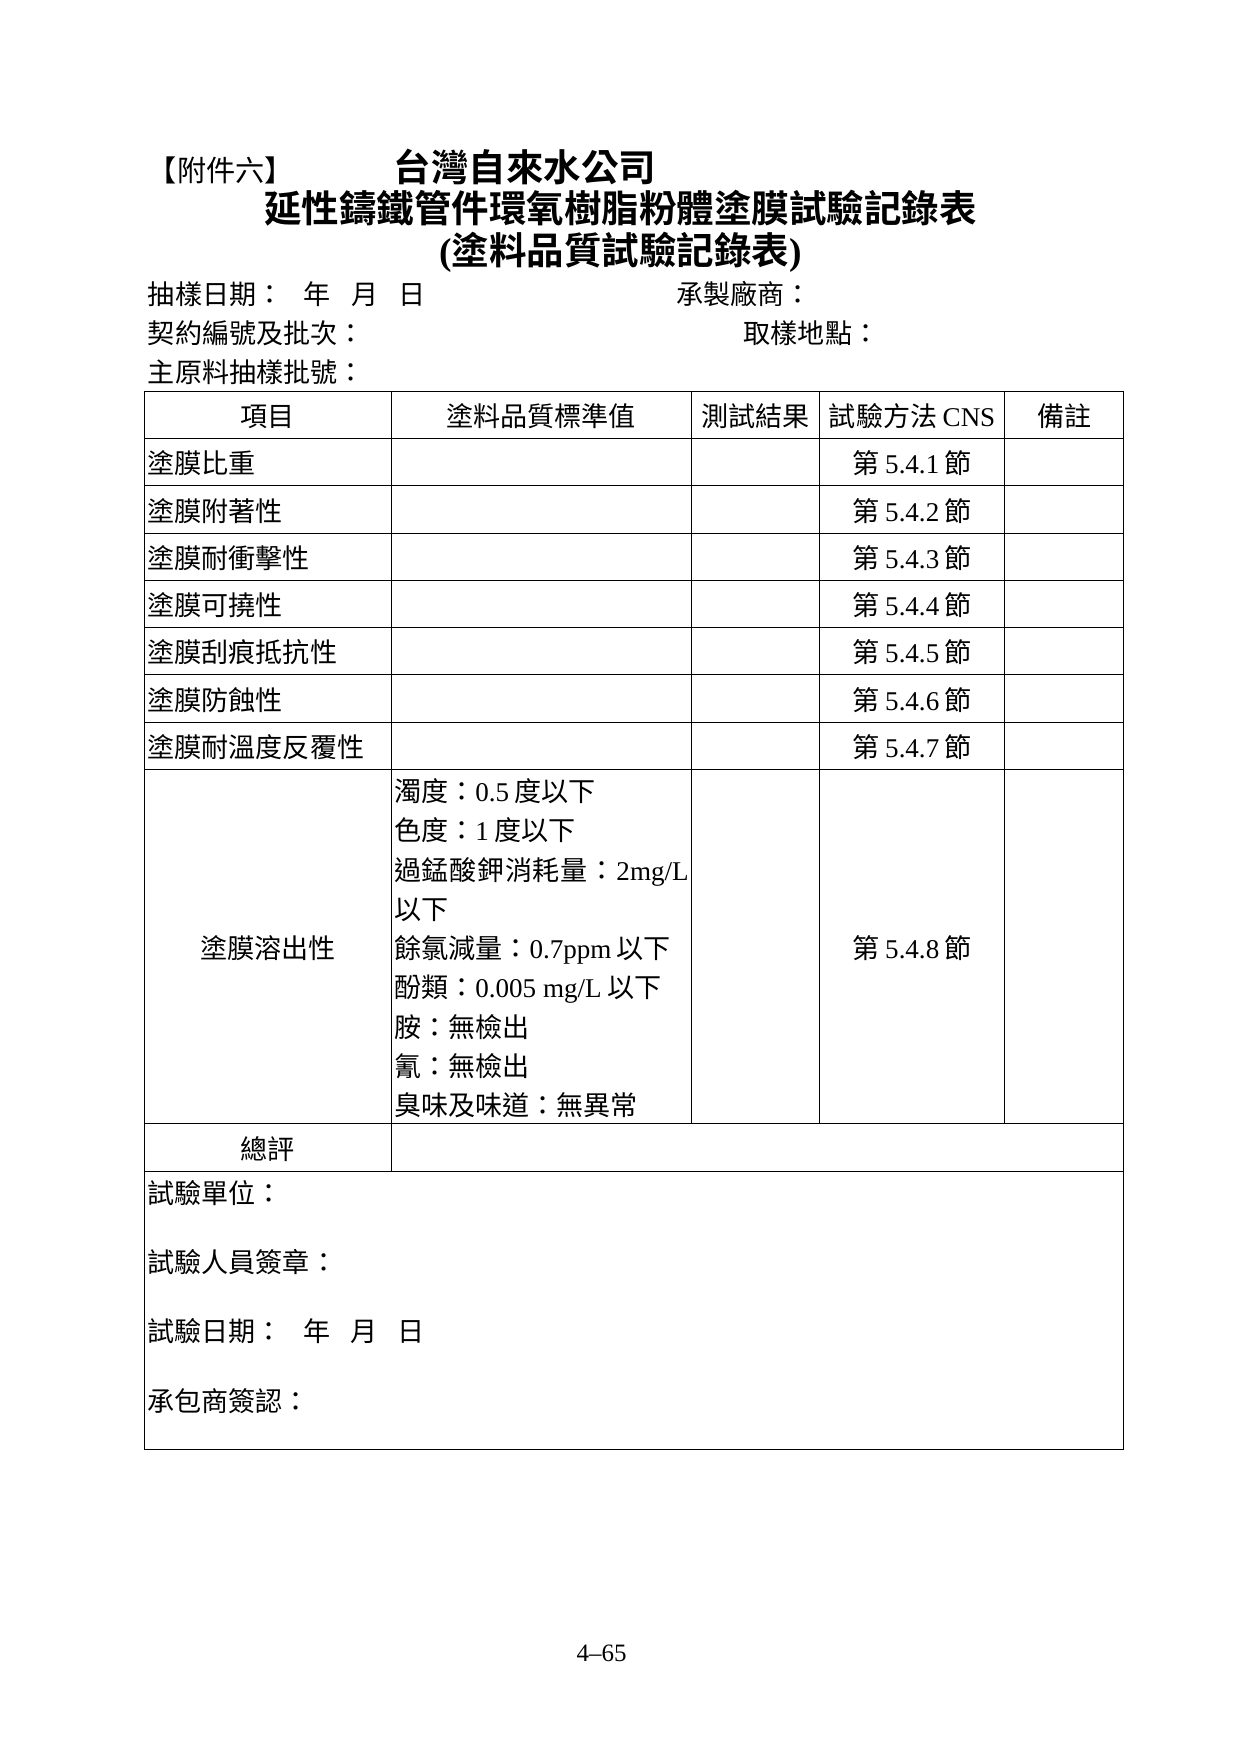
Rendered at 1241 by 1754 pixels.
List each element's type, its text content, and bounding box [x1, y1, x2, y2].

table_header 項目 [145, 392, 391, 438]
table_cell [392, 1124, 1123, 1171]
table_cell 塗膜防蝕性 [145, 675, 391, 722]
text 延性鑄鐵管件環氧樹脂粉體塗膜試驗記錄表 [148, 189, 1092, 231]
table_cell 第5.4.3節 [820, 534, 1004, 580]
table_cell 塗膜溶出性 [145, 770, 391, 1123]
table_cell [392, 581, 691, 627]
table_cell [692, 723, 819, 769]
table_cell 濁度：0.5度以下 色度：1度以下 過錳酸鉀消耗量：2mg/L以下 餘氯減量：0.7ppm以下 酚類：0.005 mg/L以下 胺：無檢出 氰：無檢出 臭味及味道：無異常 [392, 770, 691, 1123]
table_cell [392, 628, 691, 674]
table_cell 塗膜附著性 [145, 486, 391, 532]
table_cell [692, 628, 819, 674]
table_cell [692, 486, 819, 532]
table_cell [1005, 486, 1123, 532]
table_cell 第5.4.6節 [820, 675, 1004, 722]
table_cell [692, 770, 819, 1123]
table_cell [1005, 581, 1123, 627]
table_cell [1005, 628, 1123, 674]
table_cell 第5.4.8節 [820, 770, 1004, 1123]
table_cell [392, 723, 691, 769]
table_cell 第5.4.4節 [820, 581, 1004, 627]
table_cell [1005, 723, 1123, 769]
table_cell 第5.4.1節 [820, 439, 1004, 485]
table_header 備註 [1005, 392, 1123, 438]
table_cell 塗膜耐衝擊性 [145, 534, 391, 580]
table_cell 第5.4.5節 [820, 628, 1004, 674]
table_cell [1005, 534, 1123, 580]
table_cell 第5.4.7節 [820, 723, 1004, 769]
text 契約編號及批次： 取樣地點： [148, 312, 1092, 351]
table_cell 第5.4.2節 [820, 486, 1004, 532]
table_cell [392, 439, 691, 485]
table_cell 塗膜耐溫度反覆性 [145, 723, 391, 769]
table_cell [1005, 439, 1123, 485]
table_cell [1005, 675, 1123, 722]
table_cell [692, 439, 819, 485]
table_cell [392, 486, 691, 532]
table_header 試驗方法CNS [820, 392, 1004, 438]
text 主原料抽樣批號： [148, 351, 1092, 391]
text 【附件六】 台灣自來水公司 [148, 148, 1092, 189]
table_cell 塗膜可撓性 [145, 581, 391, 627]
table_cell 試驗單位： 試驗人員簽章： 試驗日期： 年 月 日 承包商簽認： [145, 1172, 1123, 1449]
table_cell [692, 675, 819, 722]
text (塗料品質試驗記錄表) [148, 231, 1092, 273]
table_cell [692, 581, 819, 627]
text 抽樣日期： 年 月 日 承製廠商： [148, 273, 1092, 312]
table_header 塗料品質標準值 [392, 392, 691, 438]
table_cell 塗膜刮痕抵抗性 [145, 628, 391, 674]
table_cell [1005, 770, 1123, 1123]
table_cell [392, 534, 691, 580]
table_header 測試結果 [692, 392, 819, 438]
table_cell 總評 [145, 1124, 391, 1171]
table_cell [692, 534, 819, 580]
table_cell 塗膜比重 [145, 439, 391, 485]
table_cell [392, 675, 691, 722]
